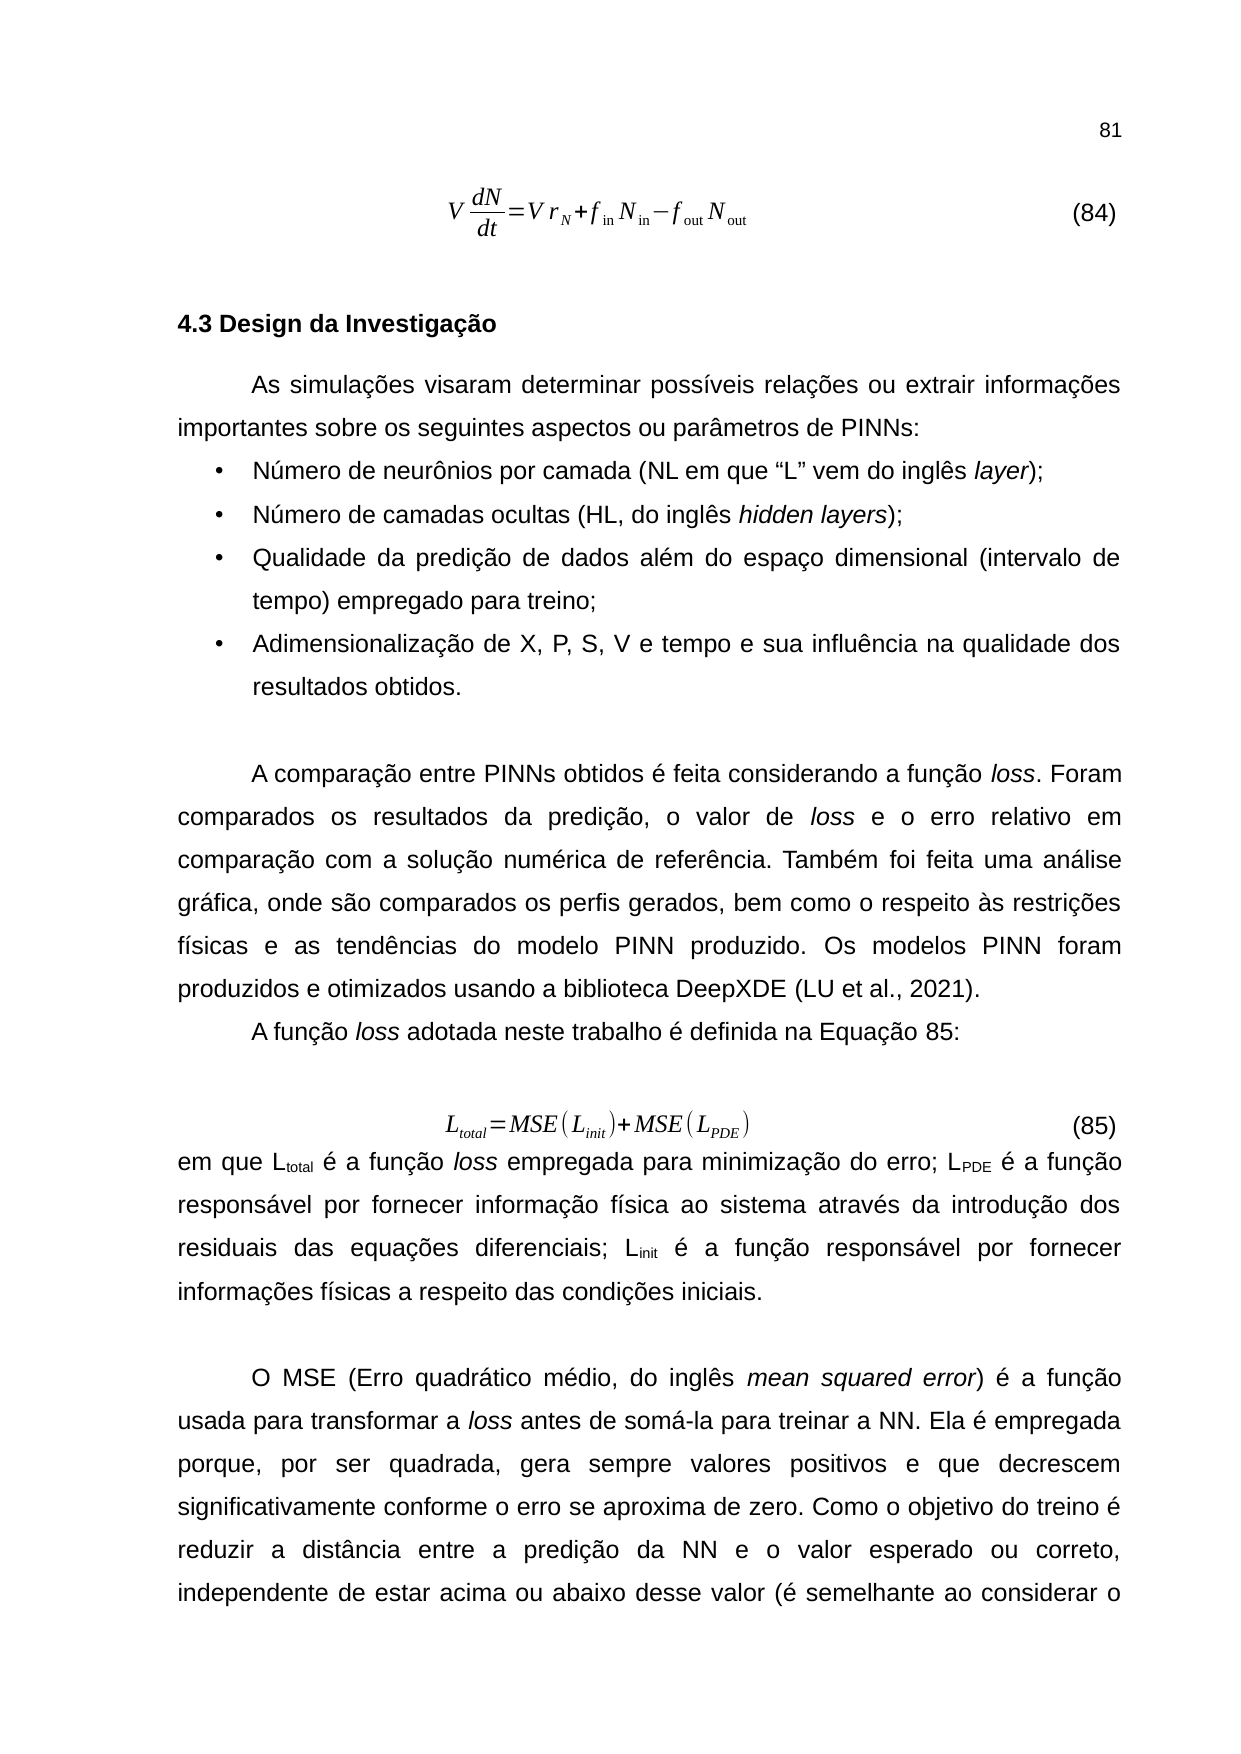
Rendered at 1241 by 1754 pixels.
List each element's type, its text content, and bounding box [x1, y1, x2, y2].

table_header (85) [1017, 1104, 1122, 1147]
list Qualidade da predição de dados além do espaço dimensional (intervalo de tempo) empregado para treino; [215, 543, 1122, 615]
table_header (84) [1017, 177, 1122, 248]
text A comparação entre PINNs obtidos é feita considerando a função loss. Foram comparados os resultados da predição, o valor de loss e o erro relativo em comparação com a solução numérica de referência. Também foi feita uma análise gráfica, onde são comparados os perfis gerados, bem como o respeito às restrições físicas e as tendências do modelo PINN produzido. Os modelos PINN foram produzidos e otimizados usando a biblioteca DeepXDE (LU et al., 2021). [177, 759, 1122, 1003]
text A função loss adotada neste trabalho é definida na Equação 85: [177, 1017, 1122, 1046]
list Número de neurônios por camada (NL em que “L” vem do inglês layer); [215, 456, 1122, 485]
text O MSE (Erro quadrático médio, do inglês mean squared error) é a função usada para transformar a loss antes de somá-la para treinar a NN. Ela é empregada porque, por ser quadrada, gera sempre valores positivos e que decrescem significativamente conforme o erro se aproxima de zero. Como o objetivo do treino é reduzir a distância entre a predição da NN e o valor esperado ou correto, independente de estar acima ou abaixo desse valor (é semelhante ao considerar o [177, 1363, 1122, 1607]
list Adimensionalização de X, P, S, V e tempo e sua influência na qualidade dos resultados obtidos. [215, 629, 1122, 701]
text As simulações visaram determinar possíveis relações ou extrair informações importantes sobre os seguintes aspectos ou parâmetros de PINNs: [177, 370, 1122, 442]
list Número de camadas ocultas (HL, do inglês hidden layers); [215, 499, 1122, 528]
table_header [177, 177, 1017, 248]
table_header [177, 1104, 1017, 1147]
text em que Ltotal é a função loss empregada para minimização do erro; LPDE é a função responsável por fornecer informação física ao sistema através da introdução dos residuais das equações diferenciais; Linit é a função responsável por fornecer informações físicas a respeito das condições iniciais. [177, 1147, 1122, 1305]
subtitle Design da Investigação [177, 309, 1122, 338]
